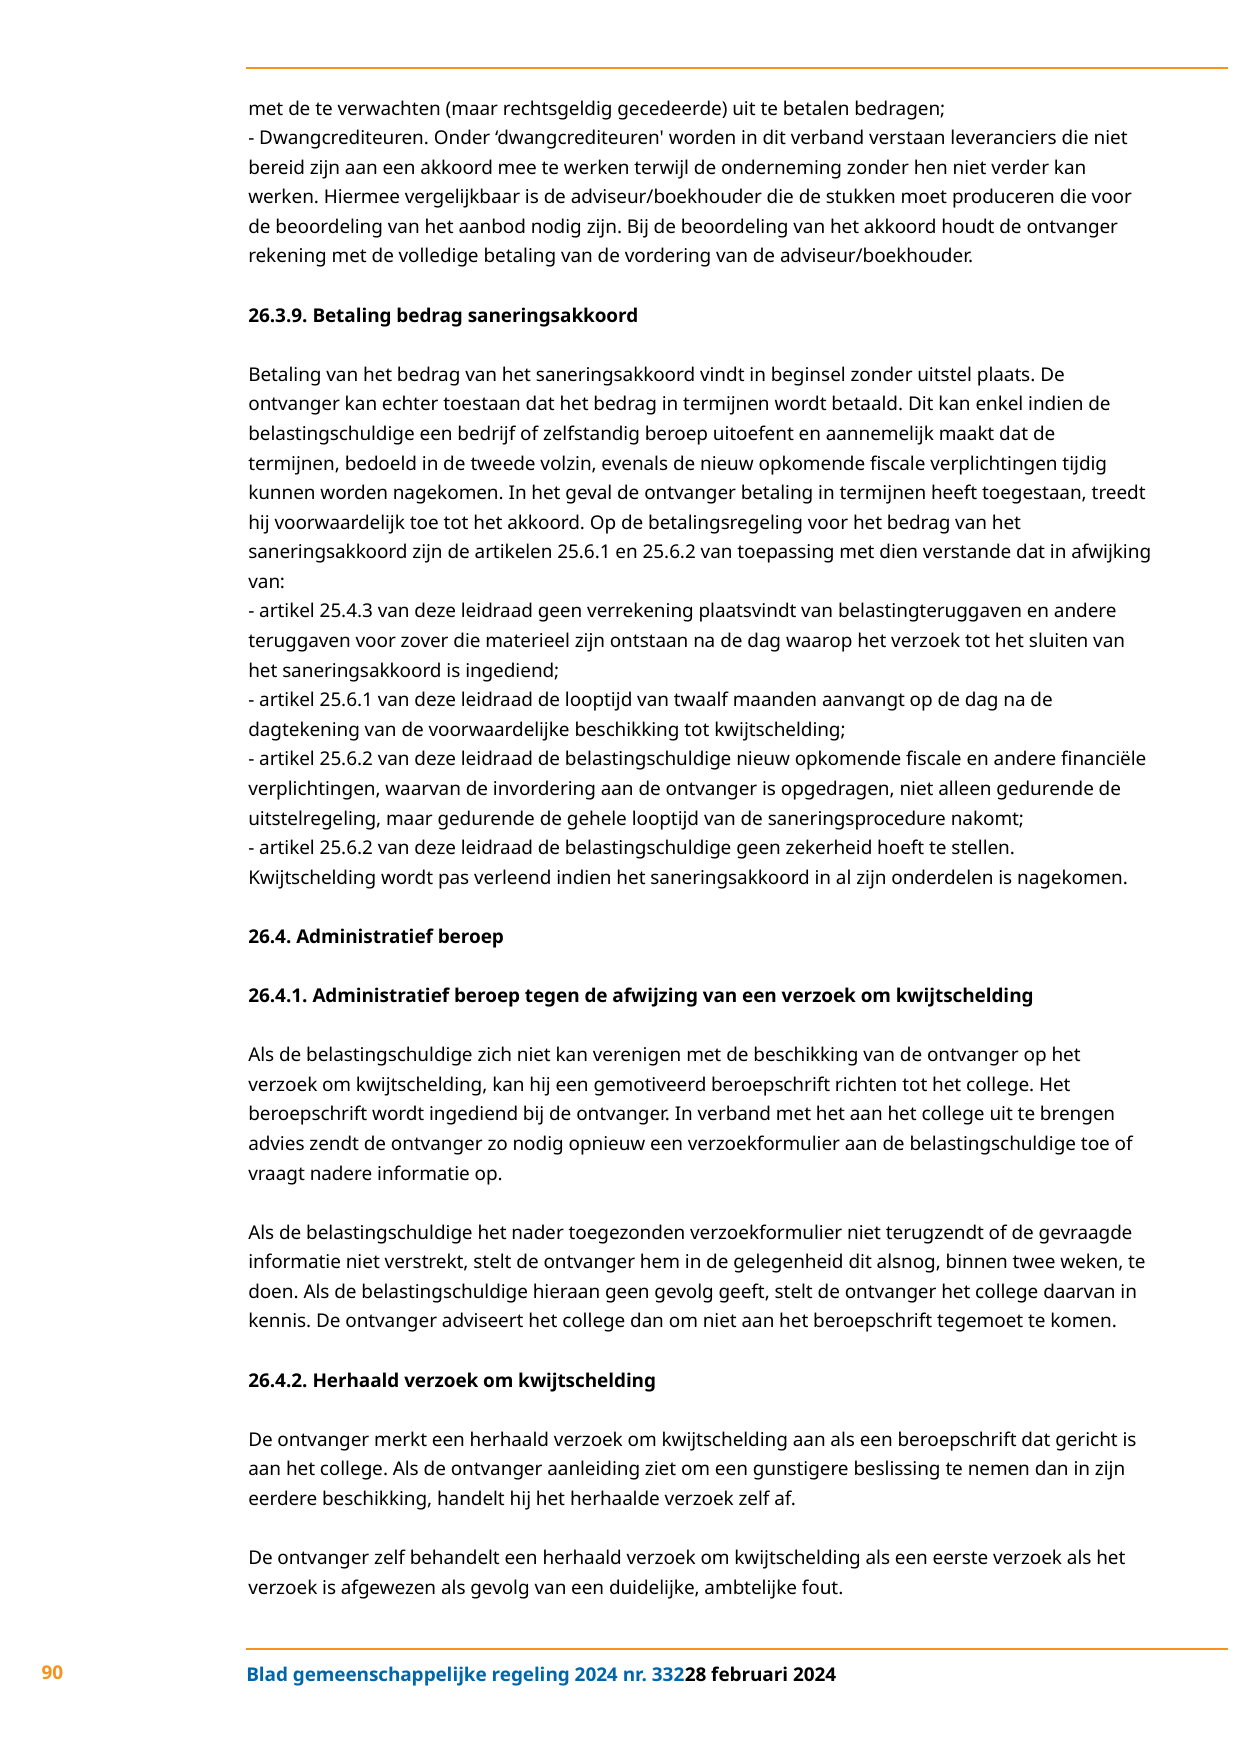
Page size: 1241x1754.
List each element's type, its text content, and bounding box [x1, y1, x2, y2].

text Kwijtschelding wordt pas verleend indien het saneringsakkoord in al zijn onderdelen is nagekomen. [248, 864, 1152, 890]
text 26.4. Administratief beroep [248, 923, 1152, 949]
text De ontvanger merkt een herhaald verzoek om kwijtschelding aan als een beroepschrift dat gericht is aan het college. Als de ontvanger aanleiding ziet om een gunstigere beslissing te nemen dan in zijn eerdere beschikking, handelt hij het herhaalde verzoek zelf af. [248, 1426, 1152, 1511]
text - artikel 25.6.1 van deze leidraad de looptijd van twaalf maanden aanvangt op de dag na de dagtekening van de voorwaardelijke beschikking tot kwijtschelding; [248, 686, 1152, 742]
text 26.3.9. Betaling bedrag saneringsakkoord [248, 302, 1152, 328]
text 26.4.2. Herhaald verzoek om kwijtschelding [248, 1367, 1152, 1393]
text De ontvanger zelf behandelt een herhaald verzoek om kwijtschelding als een eerste verzoek als het verzoek is afgewezen als gevolg van een duidelijke, ambtelijke fout. [248, 1544, 1152, 1600]
text - artikel 25.6.2 van deze leidraad de belastingschuldige geen zekerheid hoeft te stellen. [248, 834, 1152, 860]
text Betaling van het bedrag van het saneringsakkoord vindt in beginsel zonder uitstel plaats. De ontvanger kan echter toestaan dat het bedrag in termijnen wordt betaald. Dit kan enkel indien de belastingschuldige een bedrijf of zelfstandig beroep uitoefent en aannemelijk maakt dat de termijnen, bedoeld in de tweede volzin, evenals de nieuw opkomende fiscale verplichtingen tijdig kunnen worden nagekomen. In het geval de ontvanger betaling in termijnen heeft toegestaan, treedt hij voorwaardelijk toe tot het akkoord. Op de betalingsregeling voor het bedrag van het saneringsakkoord zijn de artikelen 25.6.1 en 25.6.2 van toepassing met dien verstande dat in afwijking van: [248, 361, 1152, 594]
text - Dwangcrediteuren. Onder ‘dwangcrediteuren' worden in dit verband verstaan leveranciers die niet bereid zijn aan een akkoord mee te werken terwijl de onderneming zonder hen niet verder kan werken. Hiermee vergelijkbaar is de adviseur/boekhouder die de stukken moet produceren die voor de beoordeling van het aanbod nodig zijn. Bij de beoordeling van het akkoord houdt de ontvanger rekening met de volledige betaling van de vordering van de adviseur/boekhouder. [248, 124, 1152, 268]
text - artikel 25.4.3 van deze leidraad geen verrekening plaatsvindt van belastingteruggaven en andere teruggaven voor zover die materieel zijn ontstaan na de dag waarop het verzoek tot het sluiten van het saneringsakkoord is ingediend; [248, 598, 1152, 683]
text - artikel 25.6.2 van deze leidraad de belastingschuldige nieuw opkomende fiscale en andere financiële verplichtingen, waarvan de invordering aan de ontvanger is opgedragen, niet alleen gedurende de uitstelregeling, maar gedurende de gehele looptijd van de saneringsprocedure nakomt; [248, 746, 1152, 831]
text met de te verwachten (maar rechtsgeldig gecedeerde) uit te betalen bedragen; [248, 95, 1152, 121]
text 26.4.1. Administratief beroep tegen de afwijzing van een verzoek om kwijtschelding [248, 982, 1152, 1008]
text Als de belastingschuldige zich niet kan verenigen met de beschikking van de ontvanger op het verzoek om kwijtschelding, kan hij een gemotiveerd beroepschrift richten tot het college. Het beroepschrift wordt ingediend bij de ontvanger. In verband met het aan het college uit te brengen advies zendt de ontvanger zo nodig opnieuw een verzoekformulier aan de belastingschuldige toe of vraagt nadere informatie op. [248, 1041, 1152, 1186]
text Als de belastingschuldige het nader toegezonden verzoekformulier niet terugzendt of de gevraagde informatie niet verstrekt, stelt de ontvanger hem in de gelegenheid dit alsnog, binnen twee weken, te doen. Als de belastingschuldige hieraan geen gevolg geeft, stelt de ontvanger het college daarvan in kennis. De ontvanger adviseert het college dan om niet aan het beroepschrift tegemoet te komen. [248, 1219, 1152, 1333]
picture [41, 47, 231, 172]
